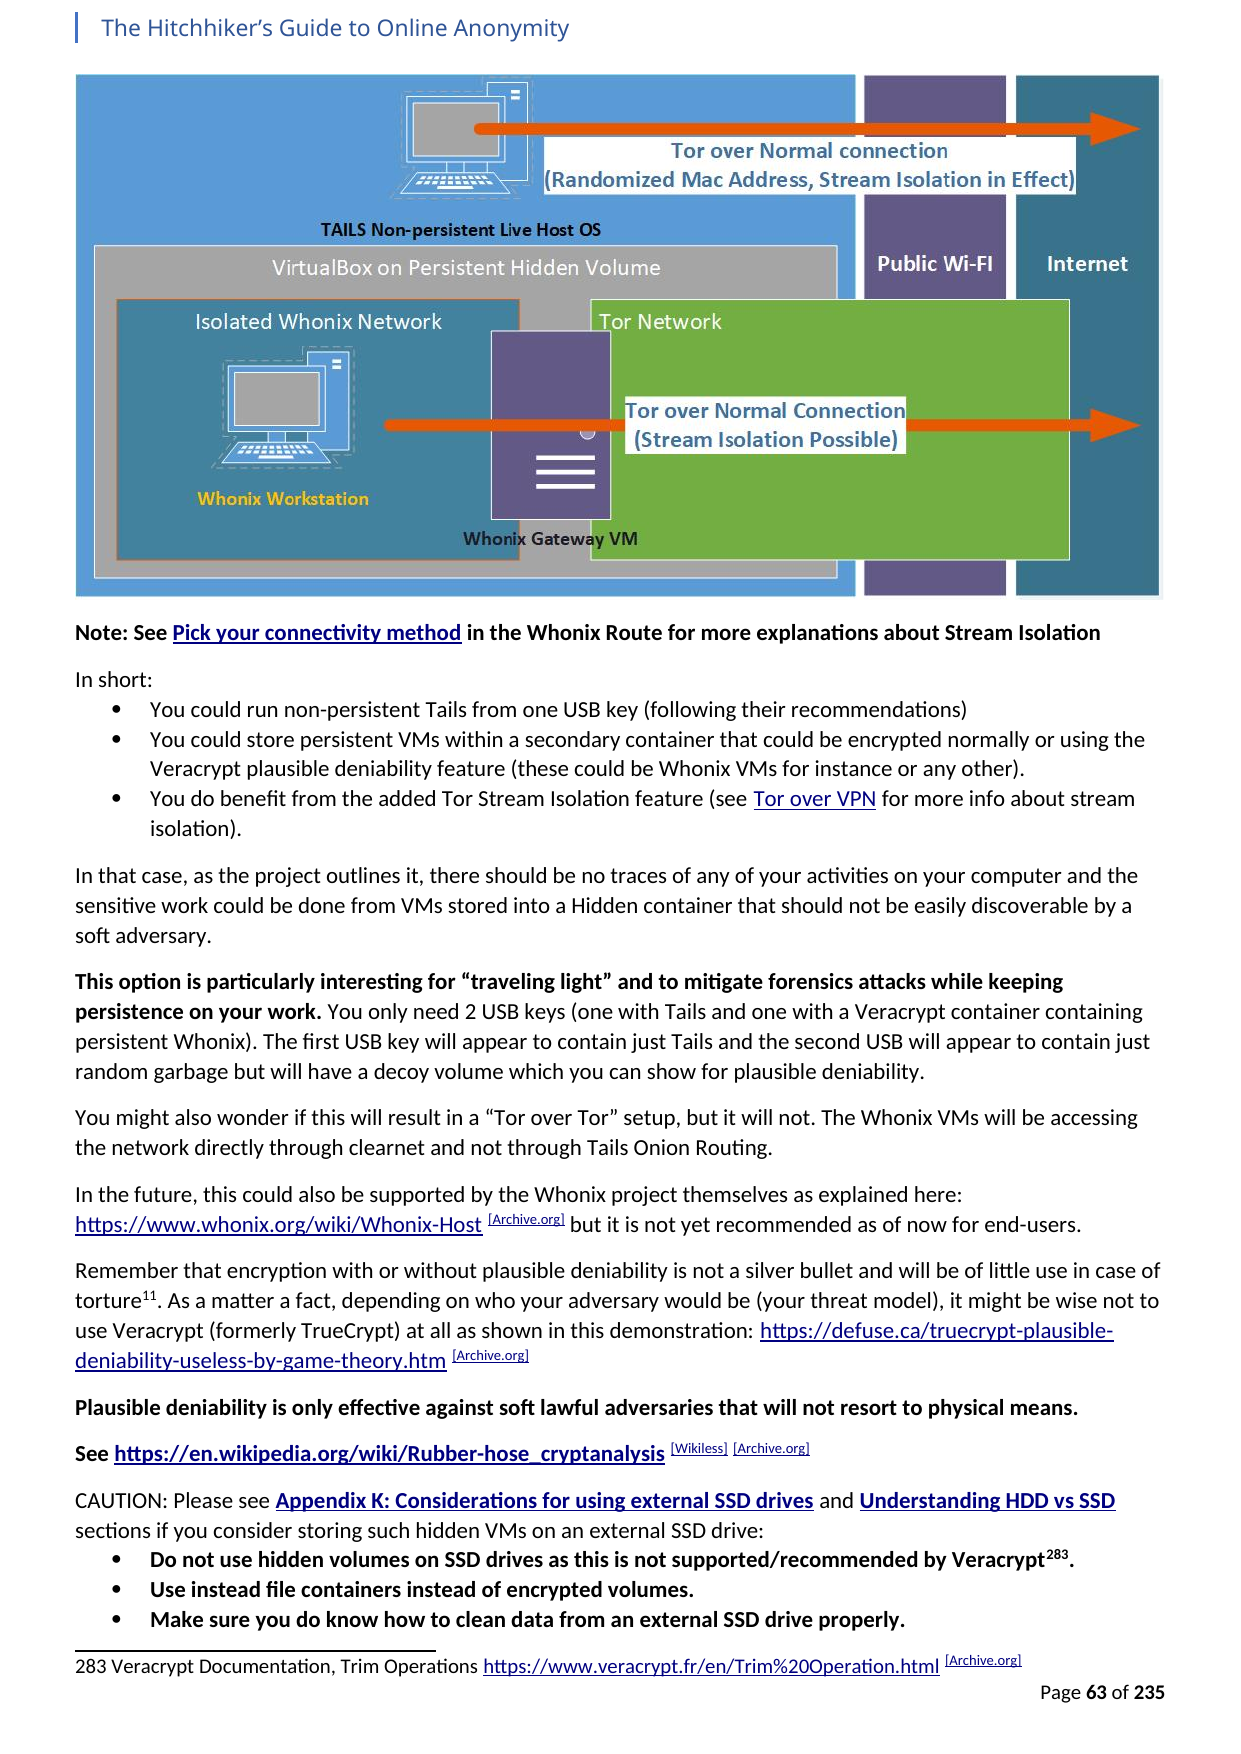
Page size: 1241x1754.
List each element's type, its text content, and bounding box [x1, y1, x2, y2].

text In short: [75, 665, 1165, 693]
text Plausible deniability is only effective against soft lawful adversaries that will not resort to physical means. [75, 1393, 1165, 1421]
list Veracrypt Documentation, Trim Operations https://www.veracrypt.fr/en/Trim%20Operation.html [Archive.org] [75, 1651, 1165, 1679]
list You could run non-persistent Tails from one USB key (following their recommendations) [112, 695, 1165, 723]
text In the future, this could also be supported by the Whonix project themselves as explained here: https://www.whonix.org/wiki/Whonix-Host [Archive.org] but it is not yet recommended as of now for end-users. [75, 1180, 1165, 1238]
text In that case, as the project outlines it, there should be no traces of any of your activities on your computer and the sensitive work could be done from VMs stored into a Hidden container that should not be easily discoverable by a soft adversary. [75, 861, 1165, 949]
list Make sure you do know how to clean data from an external SSD drive properly. [112, 1605, 1165, 1633]
text This option is particularly interesting for “traveling light” and to mitigate forensics attacks while keeping persistence on your work. You only need 2 USB keys (one with Tails and one with a Veracrypt container containing persistent Whonix). The first USB key will appear to contain just Tails and the second USB will appear to contain just random garbage but will have a decoy volume which you can show for plausible deniability. [75, 967, 1165, 1085]
text CAUTION: Please see Appendix K: Considerations for using external SSD drives and Understanding HDD vs SSD sections if you consider storing such hidden VMs on an external SSD drive: [75, 1486, 1165, 1544]
list You could store persistent VMs within a secondary container that could be encrypted normally or using the Veracrypt plausible deniability feature (these could be Whonix VMs for instance or any other). [112, 725, 1165, 783]
text You might also wonder if this will result in a “Tor over Tor” setup, but it will not. The Whonix VMs will be accessing the network directly through clearnet and not through Tails Onion Routing. [75, 1103, 1165, 1161]
list Do not use hidden volumes on SSD drives as this is not supported/recommended by Veracrypt. [112, 1546, 1165, 1574]
text Note: See Pick your connectivity method in the Whonix Route for more explanations about Stream Isolation [75, 618, 1165, 646]
list Use instead file containers instead of encrypted volumes. [112, 1576, 1165, 1603]
list You do benefit from the added Tor Stream Isolation feature (see Tor over VPN for more info about stream isolation). [112, 784, 1165, 842]
text Remember that encryption with or without plausible deniability is not a silver bullet and will be of little use in case of torture11. As a matter a fact, depending on who your adversary would be (your threat model), it might be wise not to use Veracrypt (formerly TrueCrypt) at all as shown in this demonstration: https://defuse.ca/truecrypt-plausible-deniability-useless-by-game-theory.htm [Archive.org] [75, 1256, 1165, 1374]
picture [75, 74, 1164, 600]
text See https://en.wikipedia.org/wiki/Rubber-hose_cryptanalysis [Wikiless] [Archive.org] [75, 1439, 1165, 1467]
